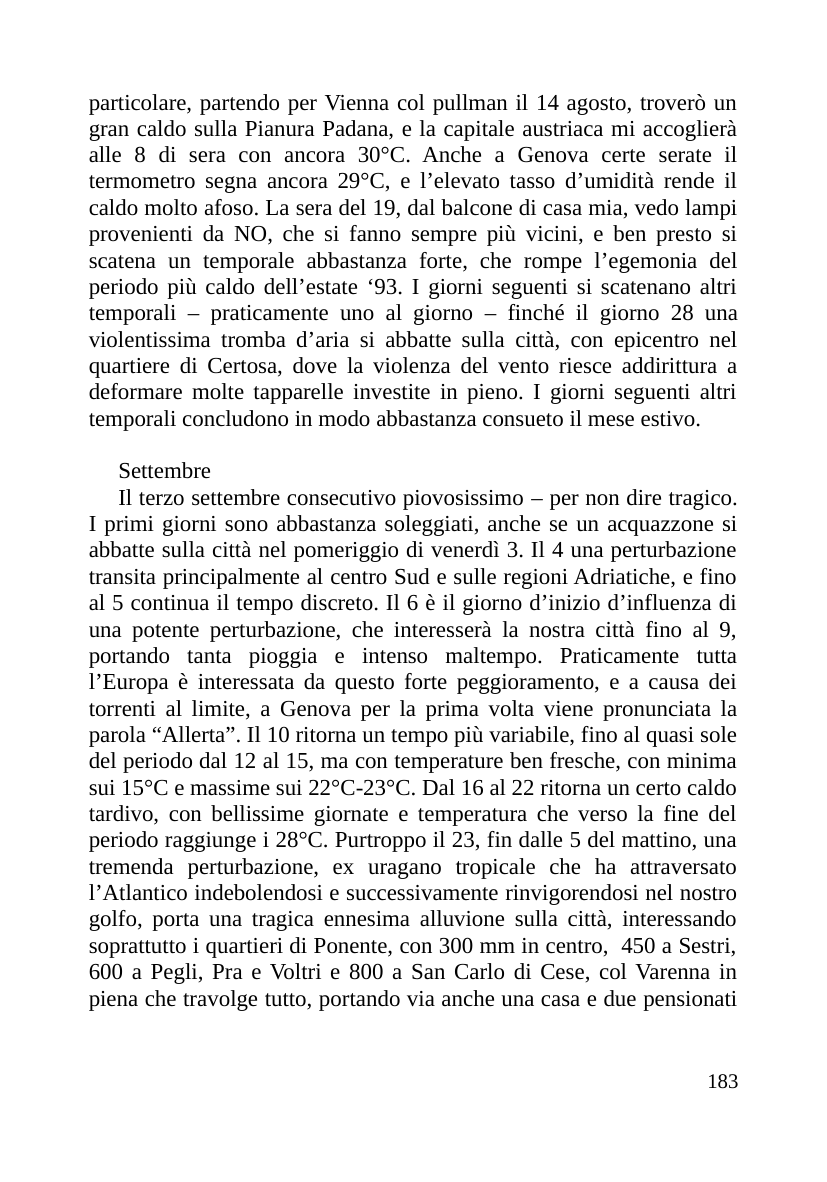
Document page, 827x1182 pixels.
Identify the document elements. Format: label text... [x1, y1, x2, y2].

text Settembre [88, 457, 738, 484]
text Il terzo settembre consecutivo piovosissimo ‒ per non dire tragico. I primi giorni sono abbastanza soleggiati, anche se un acquazzone si abbatte sulla città nel pomeriggio di venerdì 3. Il 4 una perturbazione transita principalmente al centro Sud e sulle regioni Adriatiche, e fino al 5 continua il tempo discreto. Il 6 è il giorno d’inizio d’influenza di una potente perturbazione, che interesserà la nostra città fino al 9, portando tanta pioggia e intenso maltempo. Praticamente tutta l’Europa è interessata da questo forte peggioramento, e a causa dei torrenti al limite, a Genova per la prima volta viene pronunciata la parola “Allerta”. Il 10 ritorna un tempo più variabile, fino al quasi sole del periodo dal 12 al 15, ma con temperature ben fresche, con minima sui 15°C e massime sui 22°C-23°C. Dal 16 al 22 ritorna un certo caldo tardivo, con bellissime giornate e temperatura che verso la fine del periodo raggiunge i 28°C. Purtroppo il 23, fin dalle 5 del mattino, una tremenda perturbazione, ex uragano tropicale che ha attraversato l’Atlantico indebolendosi e successivamente rinvigorendosi nel nostro golfo, porta una tragica ennesima alluvione sulla città, interessando soprattutto i quartieri di Ponente, con 300 mm in centro, 450 a Sestri, 600 a Pegli, Pra e Voltri e 800 a San Carlo di Cese, col Varenna in piena che travolge tutto, portando via anche una casa e due pensionati [88, 484, 738, 1011]
text particolare, partendo per Vienna col pullman il 14 agosto, troverò un gran caldo sulla Pianura Padana, e la capitale austriaca mi accoglierà alle 8 di sera con ancora 30°C. Anche a Genova certe serate il termometro segna ancora 29°C, e l’elevato tasso d’umidità rende il caldo molto afoso. La sera del 19, dal balcone di casa mia, vedo lampi provenienti da NO, che si fanno sempre più vicini, e ben presto si scatena un temporale abbastanza forte, che rompe l’egemonia del periodo più caldo dell’estate ‘93. I giorni seguenti si scatenano altri temporali ‒ praticamente uno al giorno ‒ finché il giorno 28 una violentissima tromba d’aria si abbatte sulla città, con epicentro nel quartiere di Certosa, dove la violenza del vento riesce addirittura a deformare molte tapparelle investite in pieno. I giorni seguenti altri temporali concludono in modo abbastanza consueto il mese estivo. [88, 88, 738, 431]
